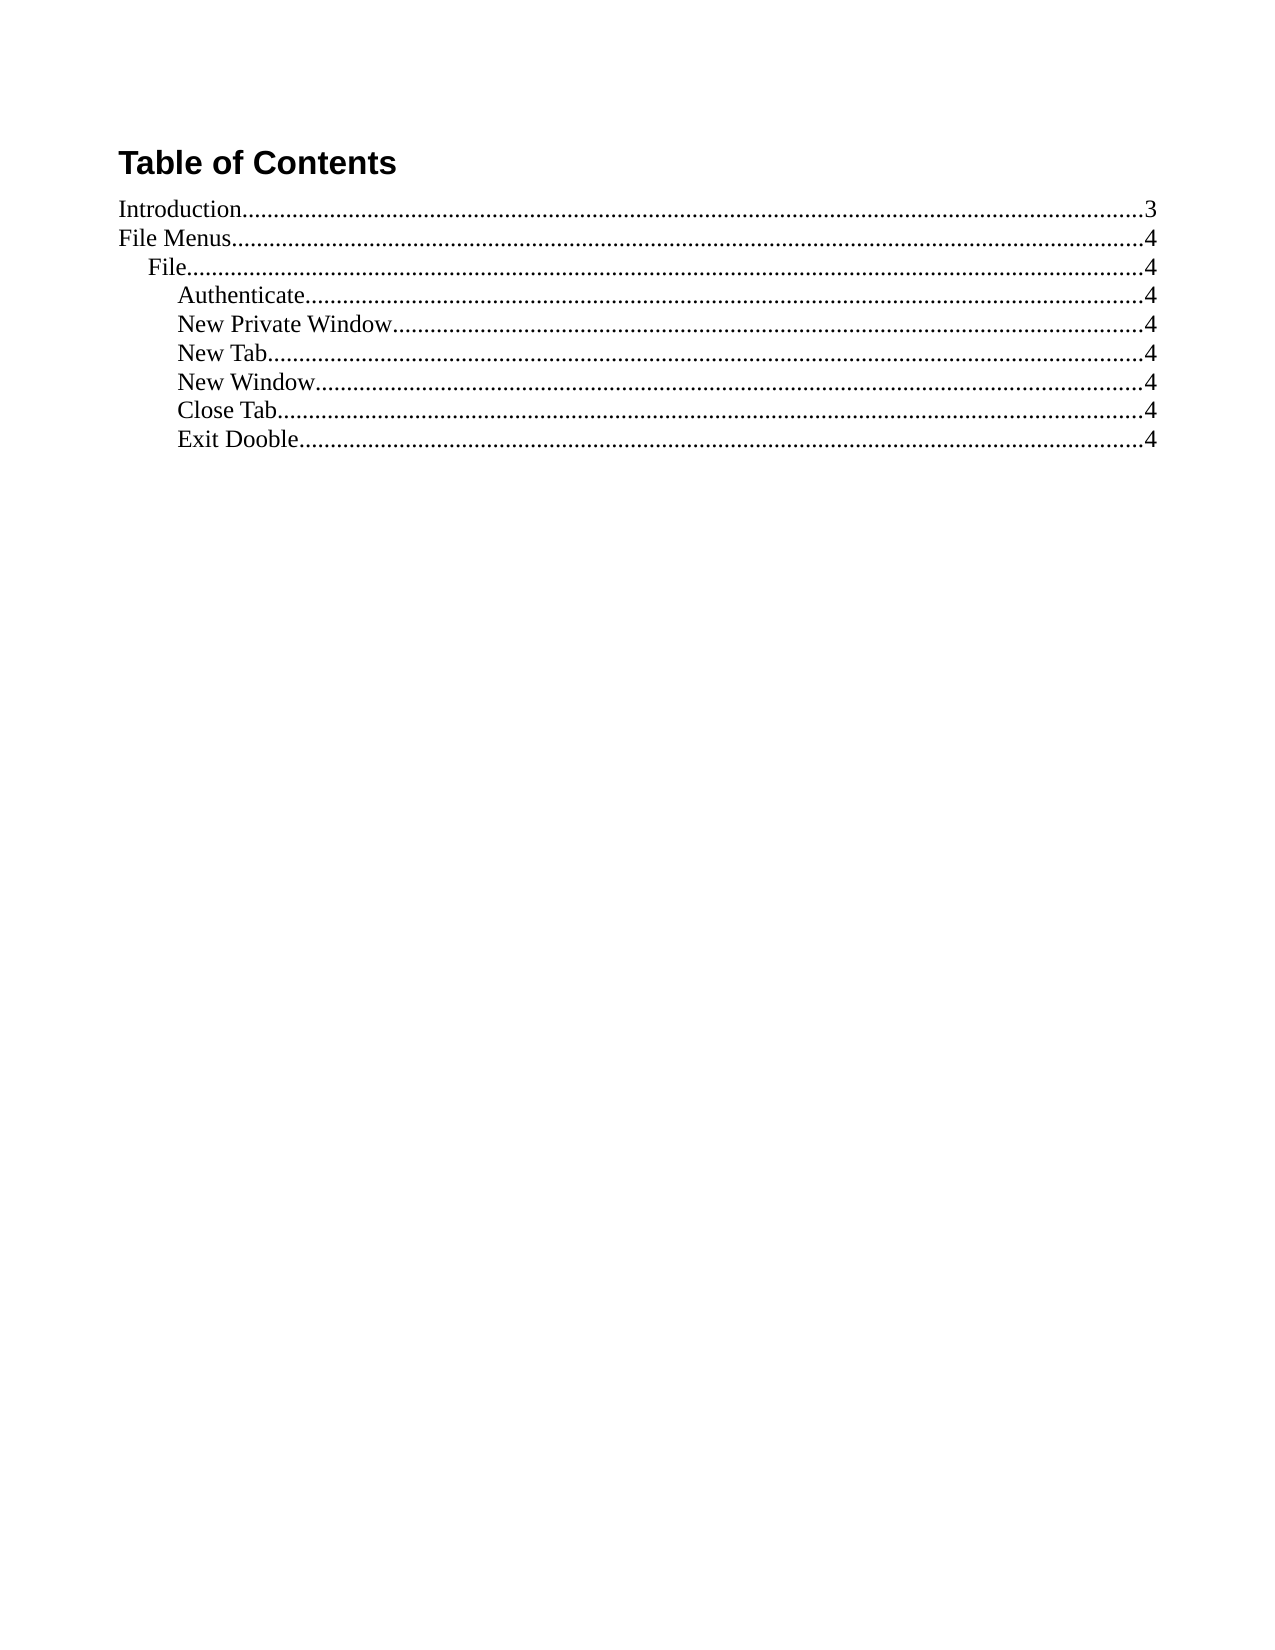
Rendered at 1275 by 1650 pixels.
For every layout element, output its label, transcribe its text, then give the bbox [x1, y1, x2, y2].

subtitle Table of Contents [118, 143, 1157, 182]
text Exit Dooble 4 [177, 424, 1157, 453]
text File 4 [148, 252, 1157, 280]
text New Tab 4 [177, 338, 1157, 367]
text Close Tab 4 [177, 395, 1157, 424]
text Authenticate 4 [177, 280, 1157, 309]
text New Window 4 [177, 367, 1157, 395]
text Introduction 3 [118, 194, 1157, 223]
text New Private Window 4 [177, 309, 1157, 338]
text File Menus 4 [118, 223, 1157, 252]
